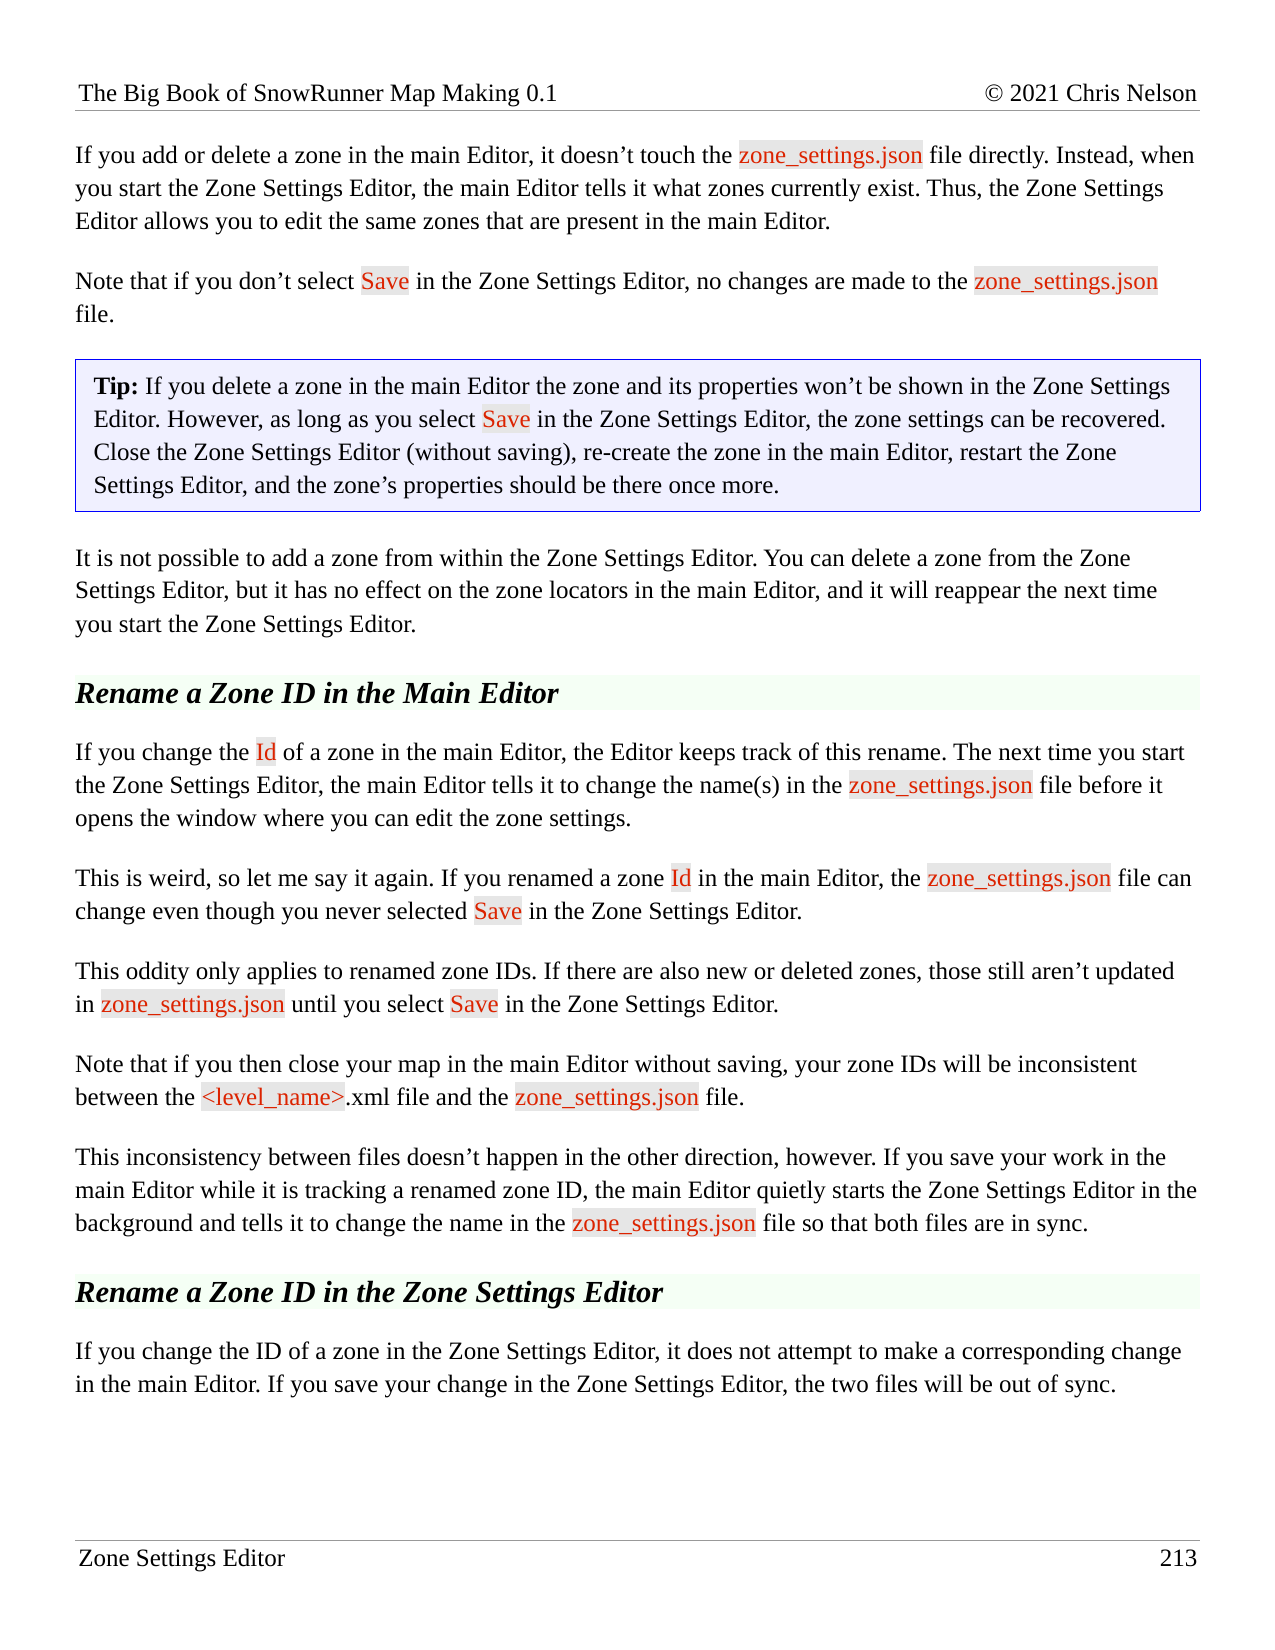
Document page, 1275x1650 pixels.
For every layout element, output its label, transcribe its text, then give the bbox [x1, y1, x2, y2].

list If you delete a zone in the main Editor the zone and its properties won’t be shown in the Zone Settings Editor. However, as long as you select Save in the Zone Settings Editor, the zone settings can be recovered. Close the Zone Settings Editor (without saving), re-create the zone in the main Editor, restart the Zone Settings Editor, and the zone’s properties should be there once more. [76, 360, 1200, 511]
text This is weird, so let me say it again. If you renamed a zone Id in the main Editor, the zone_settings.json file can change even though you never selected Save in the Zone Settings Editor. [75, 863, 1200, 925]
text This oddity only applies to renamed zone IDs. If there are also new or deleted zones, those still aren’t updated in zone_settings.json until you select Save in the Zone Settings Editor. [75, 956, 1200, 1018]
text If you add or delete a zone in the main Editor, it doesn’t touch the zone_settings.json file directly. Instead, when you start the Zone Settings Editor, the main Editor tells it what zones currently exist. Thus, the Zone Settings Editor allows you to edit the same zones that are present in the main Editor. [75, 140, 1200, 235]
text Note that if you don’t select Save in the Zone Settings Editor, no changes are made to the zone_settings.json file. [75, 266, 1200, 328]
subtitle Rename a Zone ID in the Main Editor [75, 675, 1200, 710]
text This inconsistency between files doesn’t happen in the other direction, however. If you save your work in the main Editor while it is tracking a renamed zone ID, the main Editor quietly starts the Zone Settings Editor in the background and tells it to change the name in the zone_settings.json file so that both files are in sync. [75, 1142, 1200, 1237]
subtitle Rename a Zone ID in the Zone Settings Editor [75, 1274, 1200, 1309]
text It is not possible to add a zone from within the Zone Settings Editor. You can delete a zone from the Zone Settings Editor, but it has no effect on the zone locators in the main Editor, and it will reappear the next time you start the Zone Settings Editor. [75, 543, 1200, 637]
text Note that if you then close your map in the main Editor without saving, your zone IDs will be inconsistent between the <level_name>.xml file and the zone_settings.json file. [75, 1049, 1200, 1111]
text If you change the Id of a zone in the main Editor, the Editor keeps track of this rename. The next time you start the Zone Settings Editor, the main Editor tells it to change the name(s) in the zone_settings.json file before it opens the window where you can edit the zone settings. [75, 737, 1200, 832]
text If you change the ID of a zone in the Zone Settings Editor, it does not attempt to make a corresponding change in the main Editor. If you save your change in the Zone Settings Editor, the two files will be out of sync. [75, 1336, 1200, 1398]
